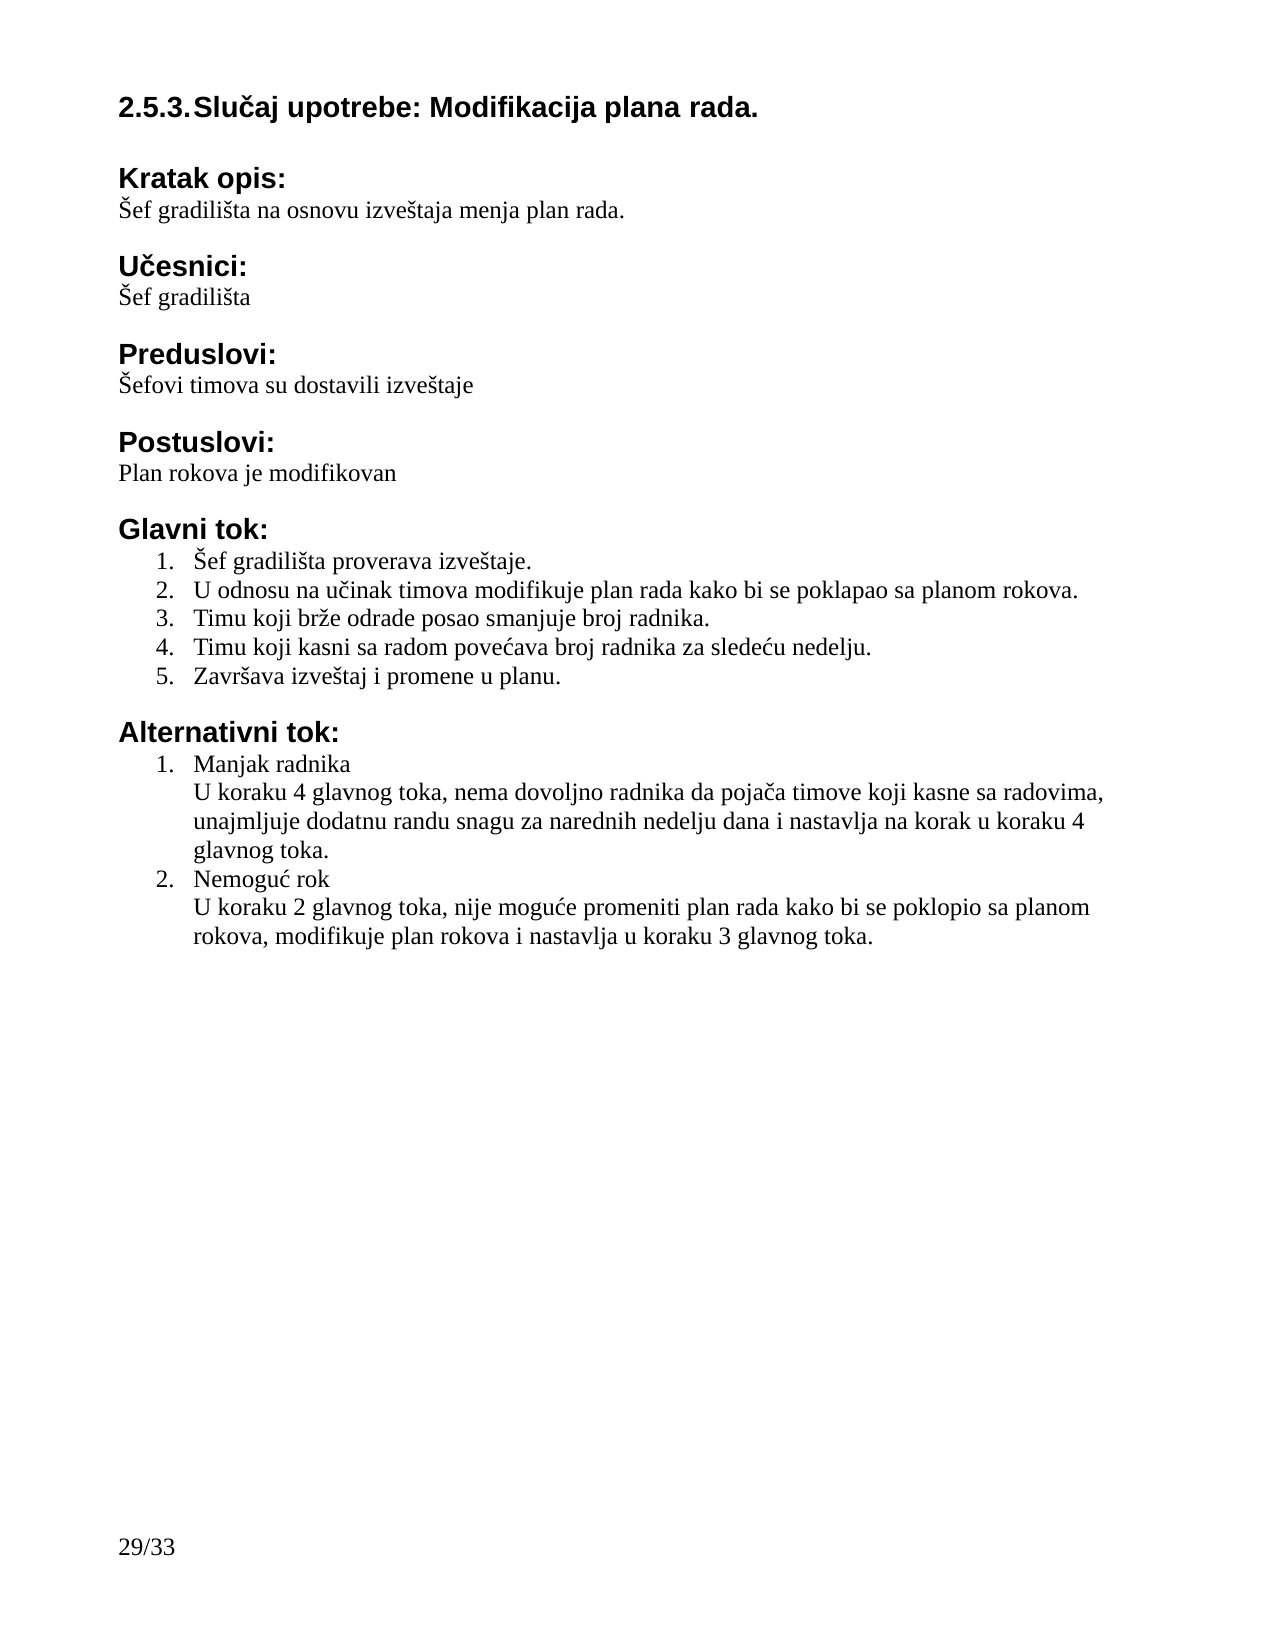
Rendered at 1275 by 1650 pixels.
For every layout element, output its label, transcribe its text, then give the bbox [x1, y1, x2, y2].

list Manjak radnika U koraku 4 glavnog toka, nema dovoljno radnika da pojača timove koji kasne sa radovima, unajmljuje dodatnu randu snagu za narednih nedelju dana i nastavlja na korak u koraku 4 glavnog toka. [156, 749, 1157, 864]
text Plan rokova je modifikovan [118, 458, 1157, 487]
list Timu koji brže odrade posao smanjuje broj radnika. [156, 603, 1157, 632]
list Završava izveštaj i promene u planu. [156, 661, 1157, 690]
text Šefovi timova su dostavili izveštaje [118, 370, 1157, 399]
list U odnosu na učinak timova modifikuje plan rada kako bi se poklapao sa planom rokova. [156, 575, 1157, 603]
text Šef gradilišta [118, 282, 1157, 311]
subtitle Alternativni tok: [118, 715, 1157, 749]
list Nemoguć rok U koraku 2 glavnog toka, nije moguće promeniti plan rada kako bi se poklopio sa planom rokova, modifikuje plan rokova i nastavlja u koraku 3 glavnog toka. [156, 864, 1157, 950]
subtitle Preduslovi: [118, 337, 1157, 370]
subtitle Kratak opis: [118, 161, 1157, 195]
subtitle Postuslovi: [118, 424, 1157, 458]
list Šef gradilišta proverava izveštaje. [156, 546, 1157, 575]
list Timu koji kasni sa radom povećava broj radnika za sledeću nedelju. [156, 632, 1157, 661]
subtitle Glavni tok: [118, 512, 1157, 546]
subtitle Učesnici: [118, 249, 1157, 282]
subtitle Slučaj upotrebe: Modifikacija plana rada. [118, 89, 1157, 123]
text Šef gradilišta na osnovu izveštaja menja plan rada. [118, 195, 1157, 223]
